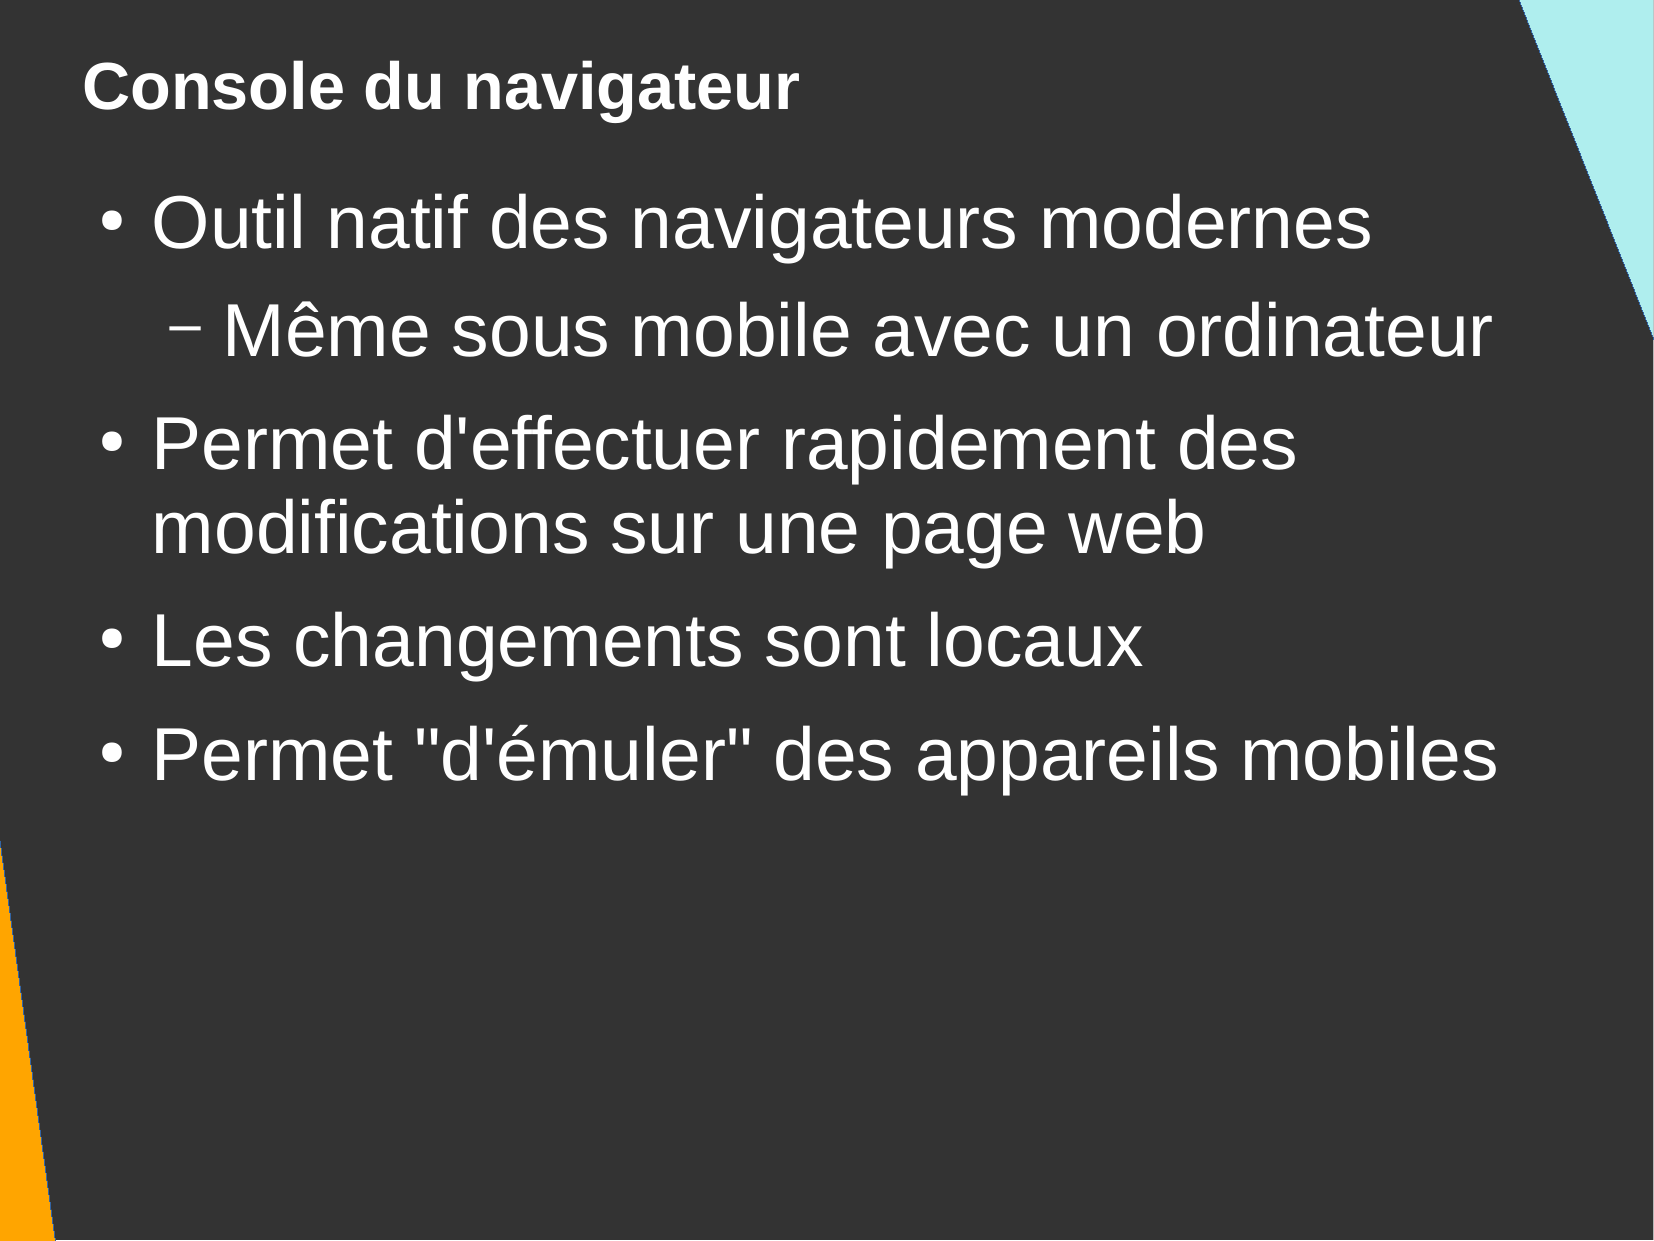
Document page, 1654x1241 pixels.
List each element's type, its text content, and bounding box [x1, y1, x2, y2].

list Outil natif des navigateurs modernes Même sous mobile avec un ordinateur Permet d'effectuer rapidement des modifications sur une page web Les changements sont locaux Permet "d'émuler" des appareils mobiles [80, 180, 1605, 993]
title Console du navigateur [82, 49, 1571, 152]
text_box [0, 840, 56, 1241]
text_box [1519, 0, 1654, 340]
